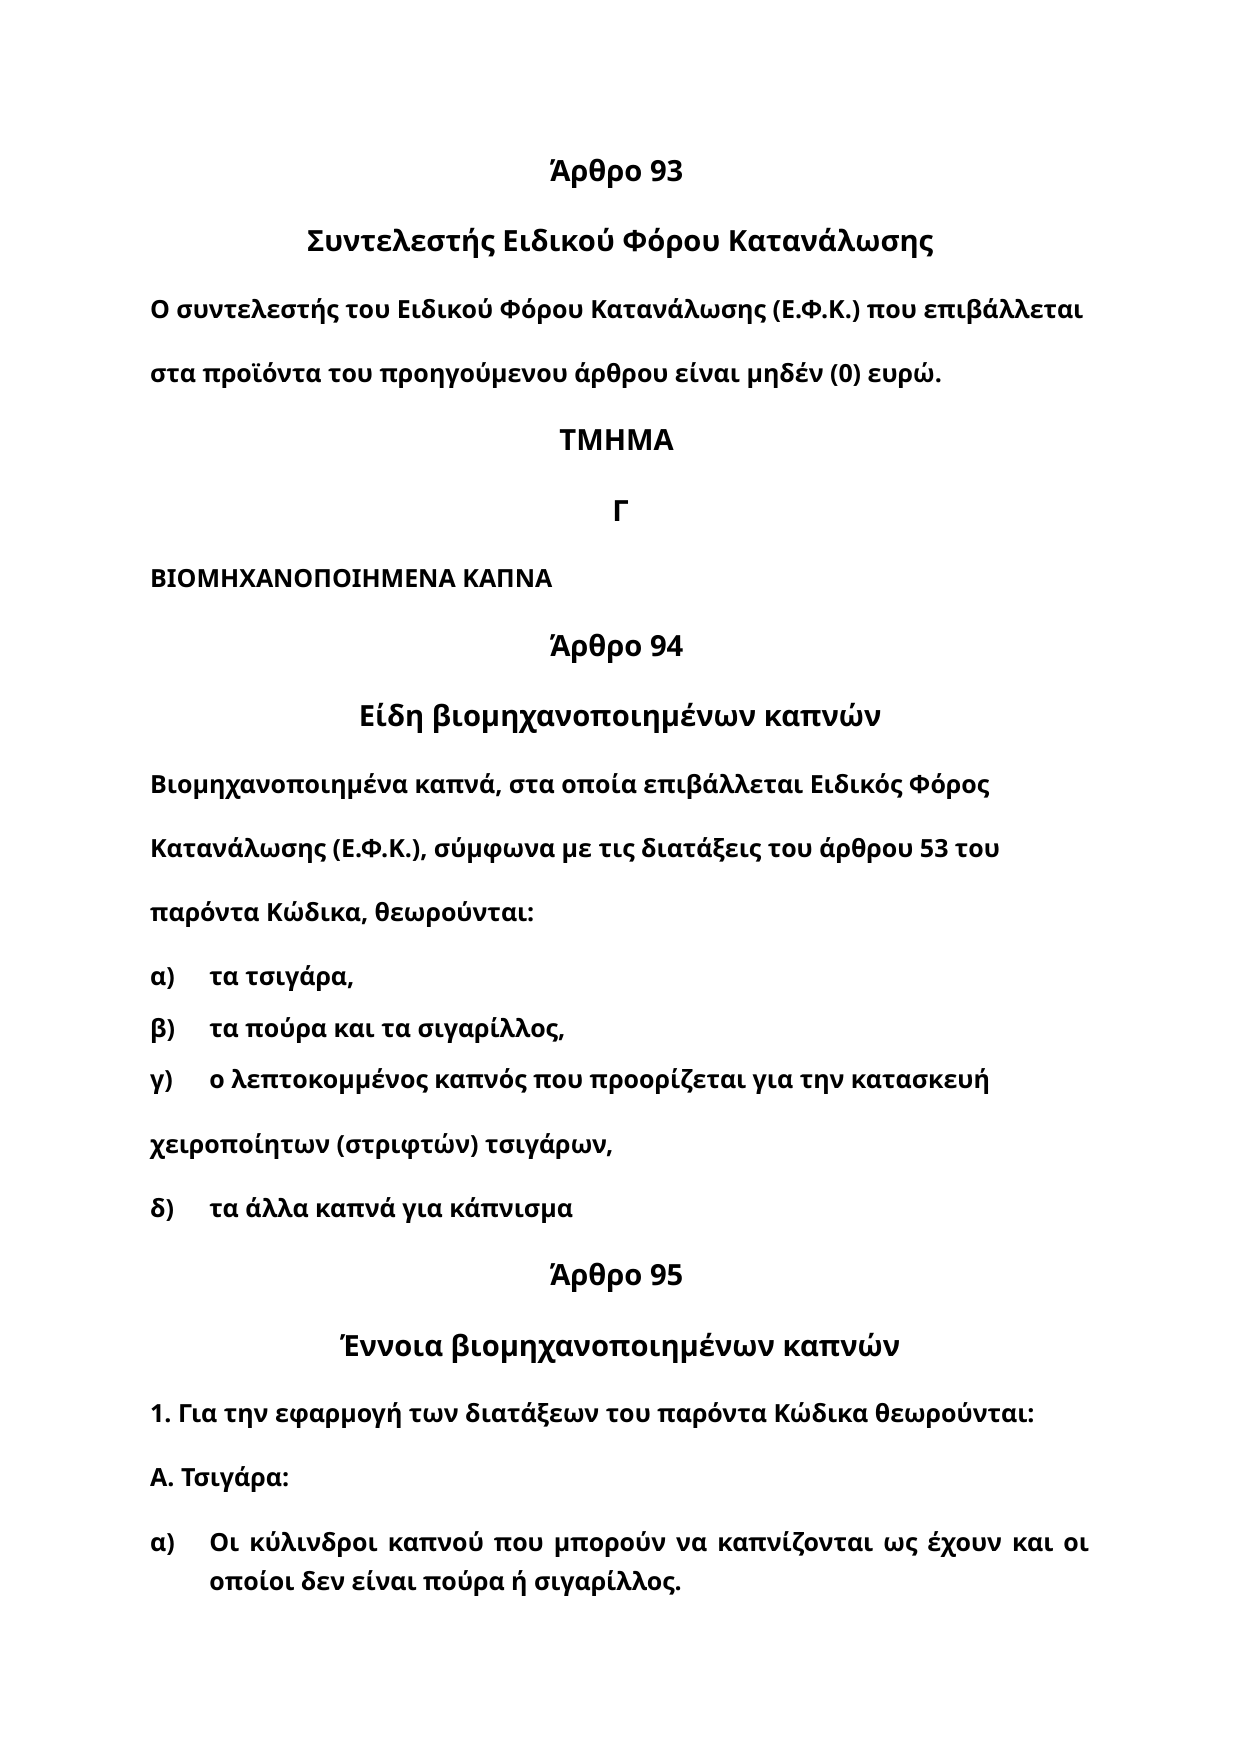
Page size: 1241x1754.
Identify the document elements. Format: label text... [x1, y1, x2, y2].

text 1. Για την εφαρμογή των διατάξεων του παρόντα Κώδικα θεωρούνται: [150, 1396, 1090, 1430]
text παρόντα Κώδικα, θεωρούνται: [150, 894, 1090, 929]
subtitle Είδη βιομηχανοποιημένων καπνών [150, 696, 1090, 735]
subtitle Γ [150, 490, 1090, 530]
list γ) ο λεπτοκομμένος καπνός που προορίζεται για την κατασκευή [150, 1062, 1090, 1096]
list α) Οι κύλινδροι καπνού που μπορούν να καπνίζονται ως έχουν και οι οποίοι δεν είναι πούρα ή σιγαρίλλος. [150, 1524, 1090, 1597]
subtitle Έννοια βιομηχανοποιημένων καπνών [150, 1325, 1090, 1365]
subtitle Άρθρο 94 [150, 625, 1090, 665]
text ΒΙΟΜΗΧΑΝΟΠΟΙΗΜΕΝΑ ΚΑΠΝΑ [150, 561, 1090, 595]
text χειροποίητων (στριφτών) τσιγάρων, [150, 1126, 1090, 1160]
text Βιομηχανοποιημένα καπνά, στα οποία επιβάλλεται Ειδικός Φόρος [150, 766, 1090, 800]
subtitle ΤΜΗΜΑ [150, 419, 1090, 459]
text στα προϊόντα του προηγούμενου άρθρου είναι μηδέν (0) ευρώ. [150, 355, 1090, 389]
subtitle Συντελεστής Ειδικού Φόρου Κατανάλωσης [150, 221, 1090, 260]
list δ) τα άλλα καπνά για κάπνισμα [150, 1190, 1090, 1224]
text Ο συντελεστής του Ειδικού Φόρου Κατανάλωσης (Ε.Φ.Κ.) που επιβάλλεται [150, 291, 1090, 325]
subtitle Άρθρο 95 [150, 1254, 1090, 1294]
subtitle Άρθρο 93 [150, 150, 1090, 190]
text Α. Τσιγάρα: [150, 1460, 1090, 1494]
list α) τα τσιγάρα, [150, 959, 1090, 993]
list β) τα πούρα και τα σιγαρίλλος, [150, 1010, 1090, 1044]
text Κατανάλωσης (Ε.Φ.Κ.), σύμφωνα με τις διατάξεις του άρθρου 53 του [150, 830, 1090, 864]
